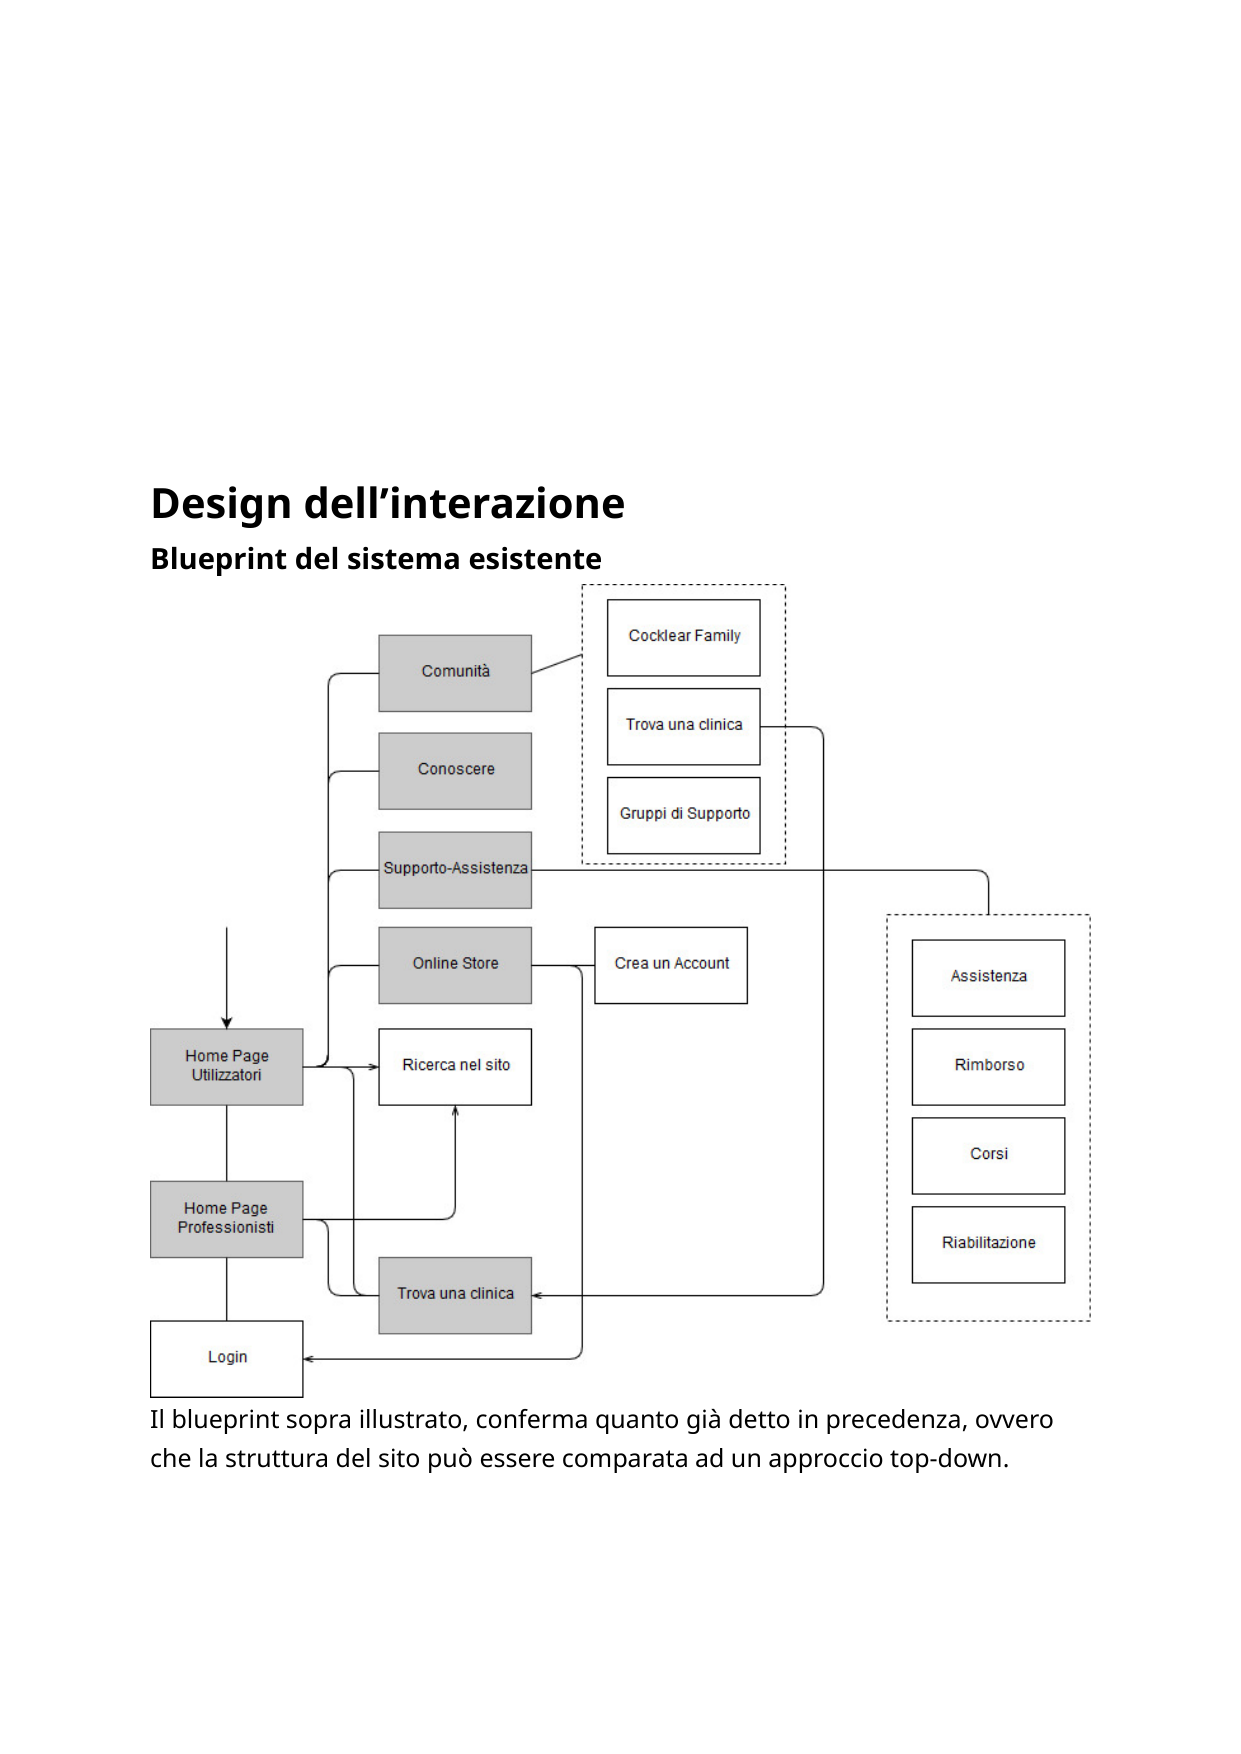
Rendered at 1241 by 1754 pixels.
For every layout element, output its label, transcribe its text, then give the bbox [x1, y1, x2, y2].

text Blueprint del sistema esistente [150, 539, 1090, 578]
picture [150, 584, 1091, 1398]
text Il blueprint sopra illustrato, conferma quanto già detto in precedenza, ovvero che la struttura del sito può essere comparata ad un approccio top-down. [150, 1402, 1090, 1475]
text Design dell’interazione [150, 473, 1090, 530]
